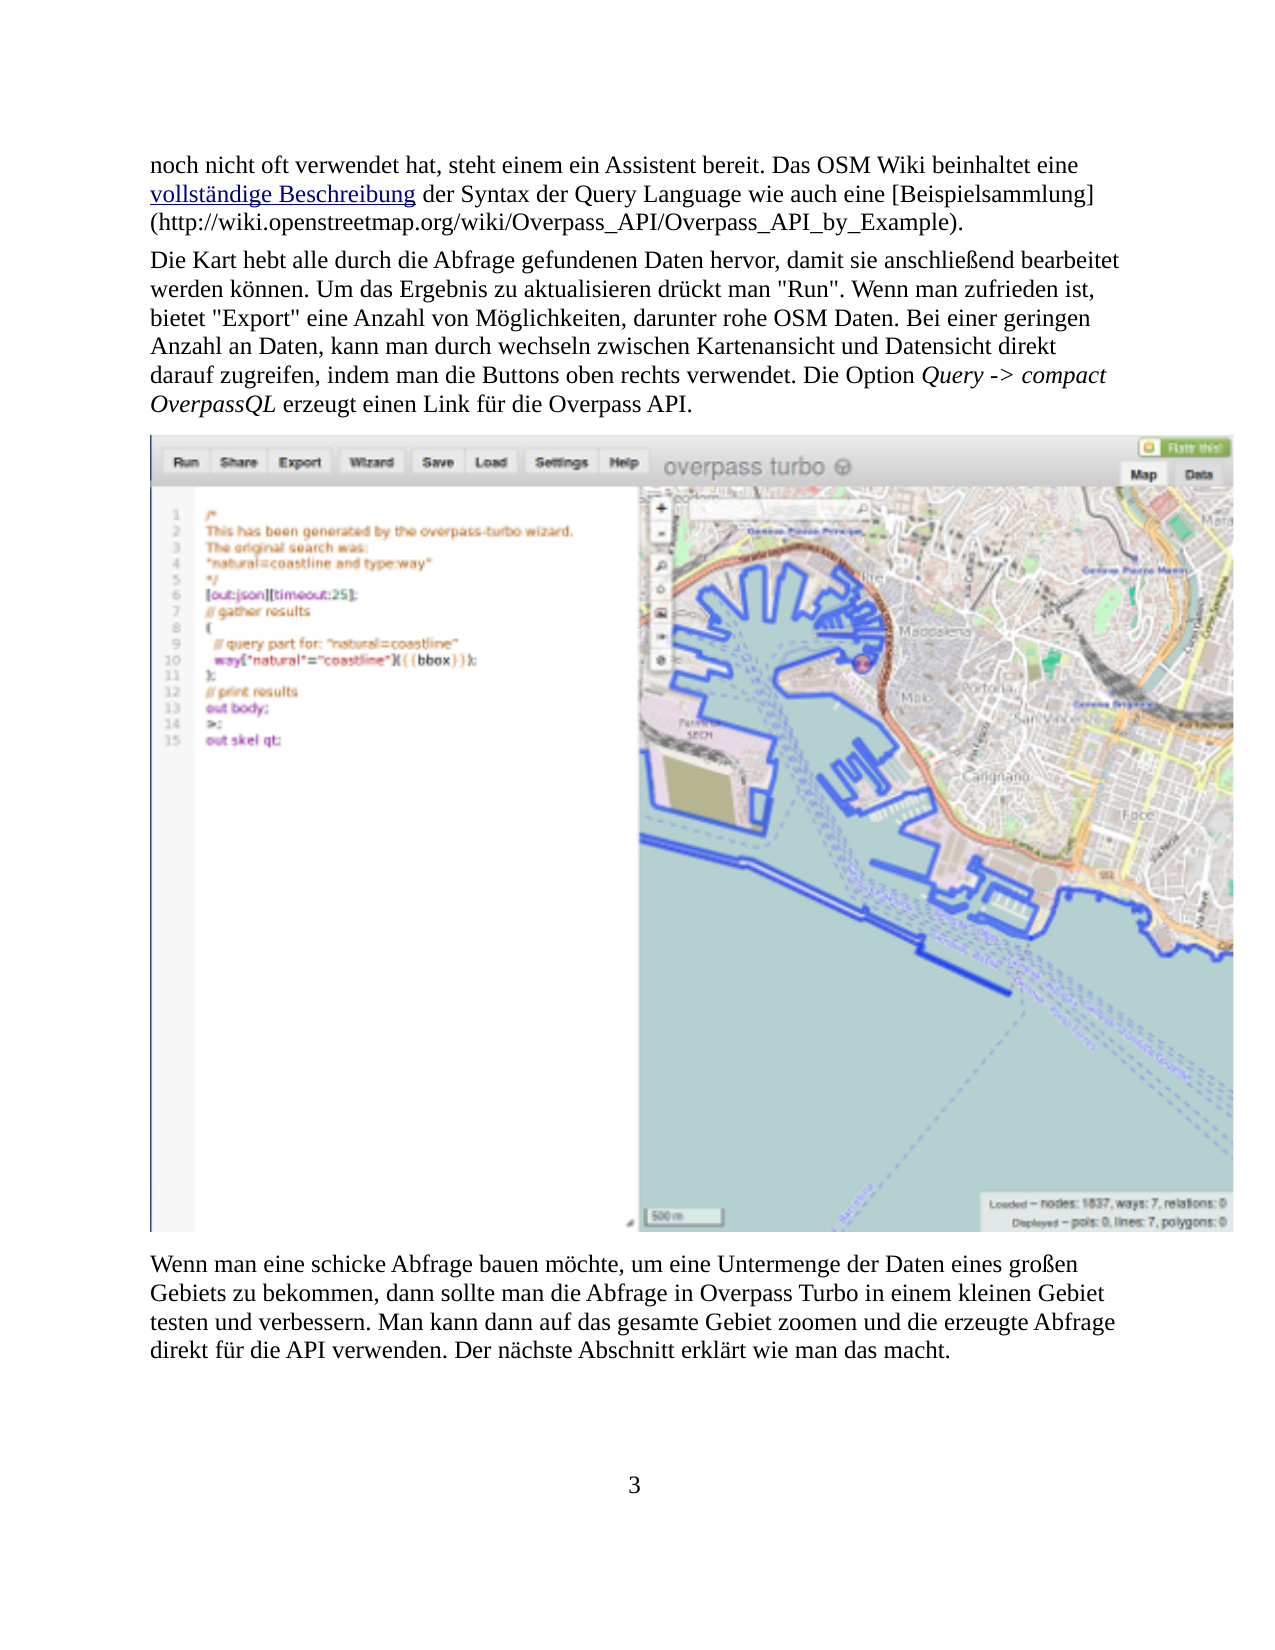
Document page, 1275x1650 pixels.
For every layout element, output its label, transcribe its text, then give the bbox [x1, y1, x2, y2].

text Wenn man eine schicke Abfrage bauen möchte, um eine Untermenge der Daten eines großen Gebiets zu bekommen, dann sollte man die Abfrage in Overpass Turbo in einem kleinen Gebiet testen und verbessern. Man kann dann auf das gesamte Gebiet zoomen und die erzeugte Abfrage direkt für die API verwenden. Der nächste Abschnitt erklärt wie man das macht. [150, 1249, 1125, 1364]
text Die Kart hebt alle durch die Abfrage gefundenen Daten hervor, damit sie anschließend bearbeitet werden können. Um das Ergebnis zu aktualisieren drückt man "Run". Wenn man zufrieden ist, bietet "Export" eine Anzahl von Möglichkeiten, darunter rohe OSM Daten. Bei einer geringen Anzahl an Daten, kann man durch wechseln zwischen Kartenansicht und Datensicht direkt darauf zugreifen, indem man die Buttons oben rechts verwendet. Die Option Query -> compact OverpassQL erzeugt einen Link für die Overpass API. [150, 245, 1125, 418]
text noch nicht oft verwendet hat, steht einem ein Assistent bereit. Das OSM Wiki beinhaltet eine vollständige Beschreibung der Syntax der Query Language wie auch eine [Beispielsammlung] (http://wiki.openstreetmap.org/wiki/Overpass_API/Overpass_API_by_Example). [150, 150, 1125, 236]
picture [150, 435, 1234, 1232]
